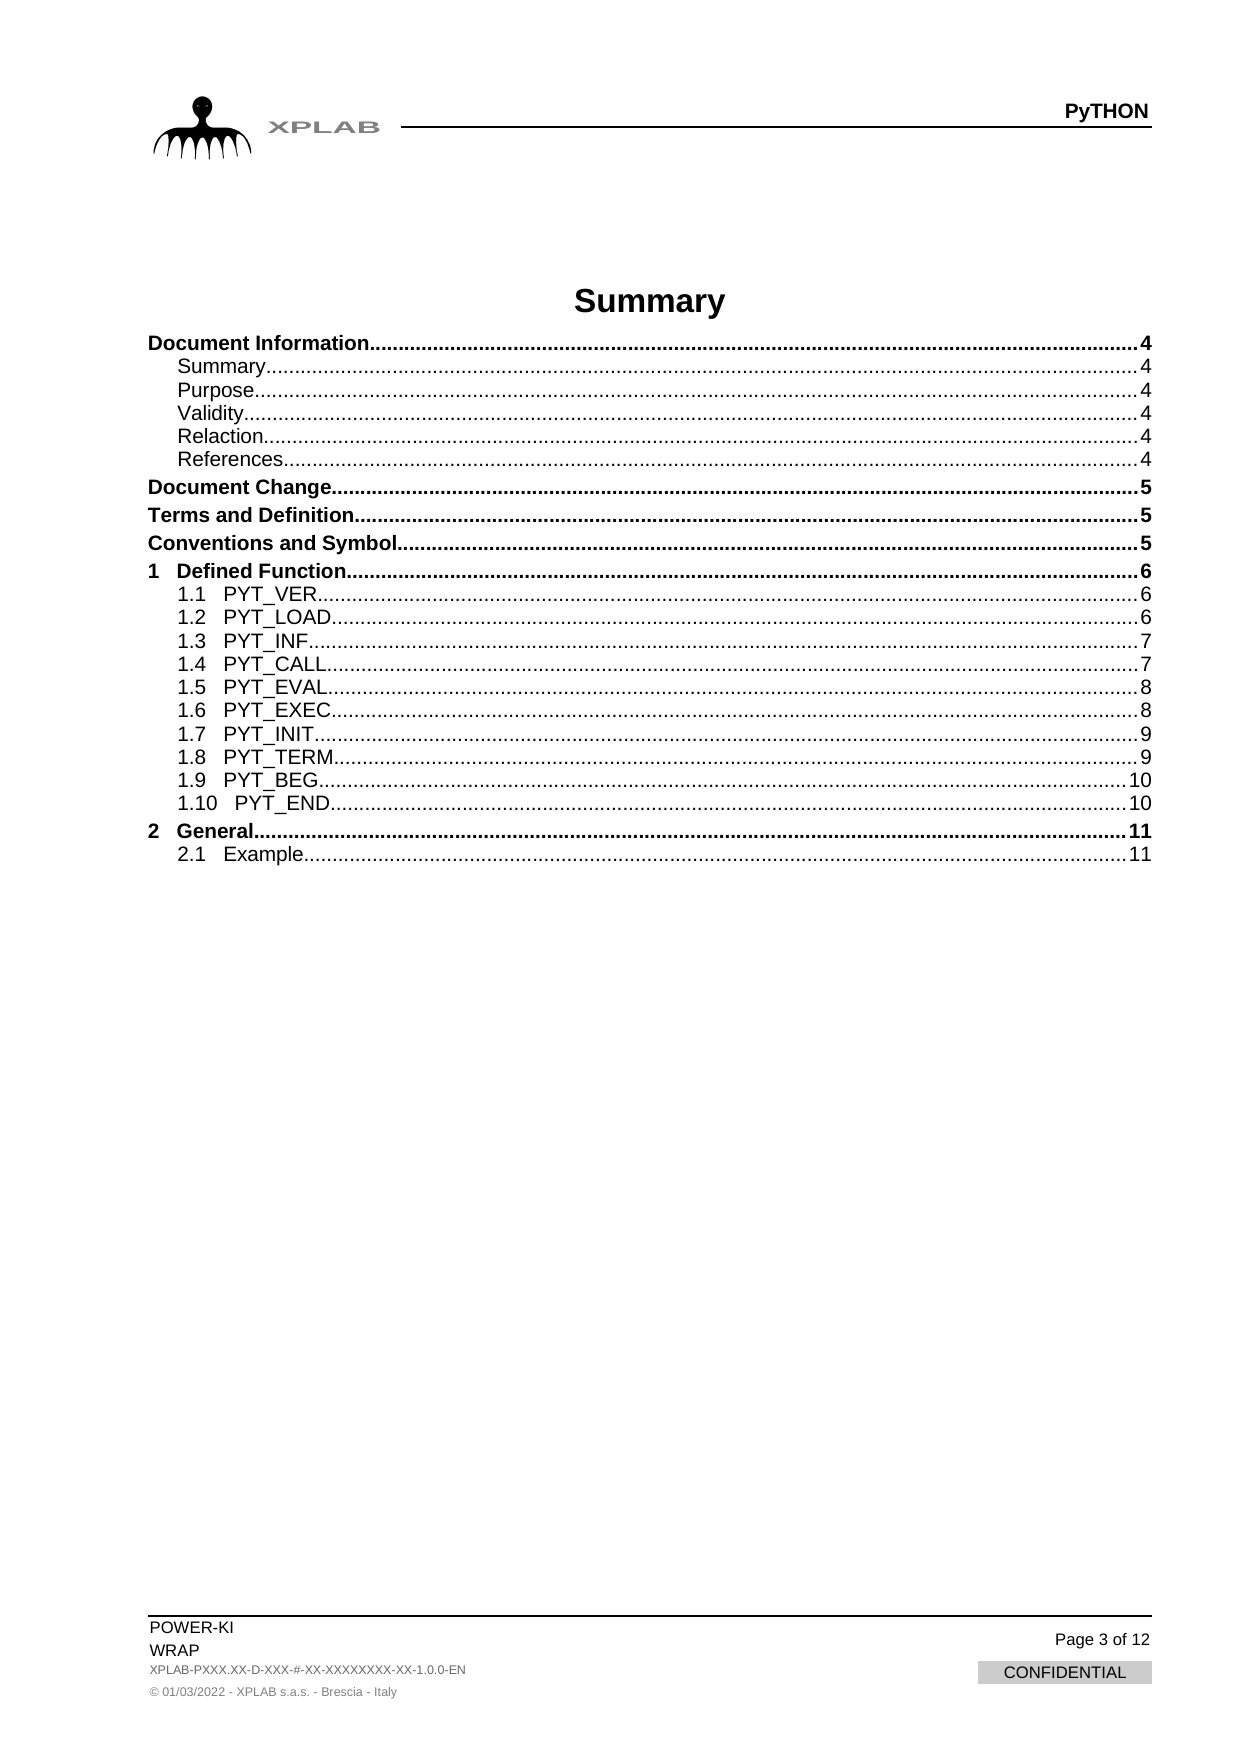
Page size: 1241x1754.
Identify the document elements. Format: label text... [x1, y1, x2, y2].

text 1.9 PYT_BEG 10 [177, 769, 1152, 792]
text 1.6 PYT_EXEC 8 [177, 699, 1152, 722]
text 1.5 PYT_EVAL 8 [177, 676, 1152, 699]
text Summary 4 [177, 355, 1152, 378]
text Conventions and Symbol 5 [148, 532, 1152, 555]
text 1.1 PYT_VER 6 [177, 583, 1152, 606]
text 2 General 11 [148, 820, 1152, 843]
text Document Information 4 [148, 332, 1152, 355]
text 1 Defined Function 6 [148, 559, 1152, 583]
text Validity 4 [177, 401, 1152, 425]
text 1.2 PYT_LOAD 6 [177, 606, 1152, 629]
text 1.7 PYT_INIT 9 [177, 722, 1152, 745]
text 1.8 PYT_TERM 9 [177, 745, 1152, 769]
picture [150, 91, 255, 163]
text References 4 [177, 448, 1152, 471]
text Terms and Definition 5 [148, 504, 1152, 527]
text 1.4 PYT_CALL 7 [177, 652, 1152, 676]
subtitle Summary [148, 282, 1152, 319]
text Document Change 5 [148, 476, 1152, 499]
text 1.3 PYT_INF 7 [177, 629, 1152, 652]
text Relaction 4 [177, 425, 1152, 448]
text 1.10 PYT_END 10 [177, 792, 1152, 815]
text 2.1 Example 11 [177, 843, 1152, 866]
text Purpose 4 [177, 378, 1152, 401]
